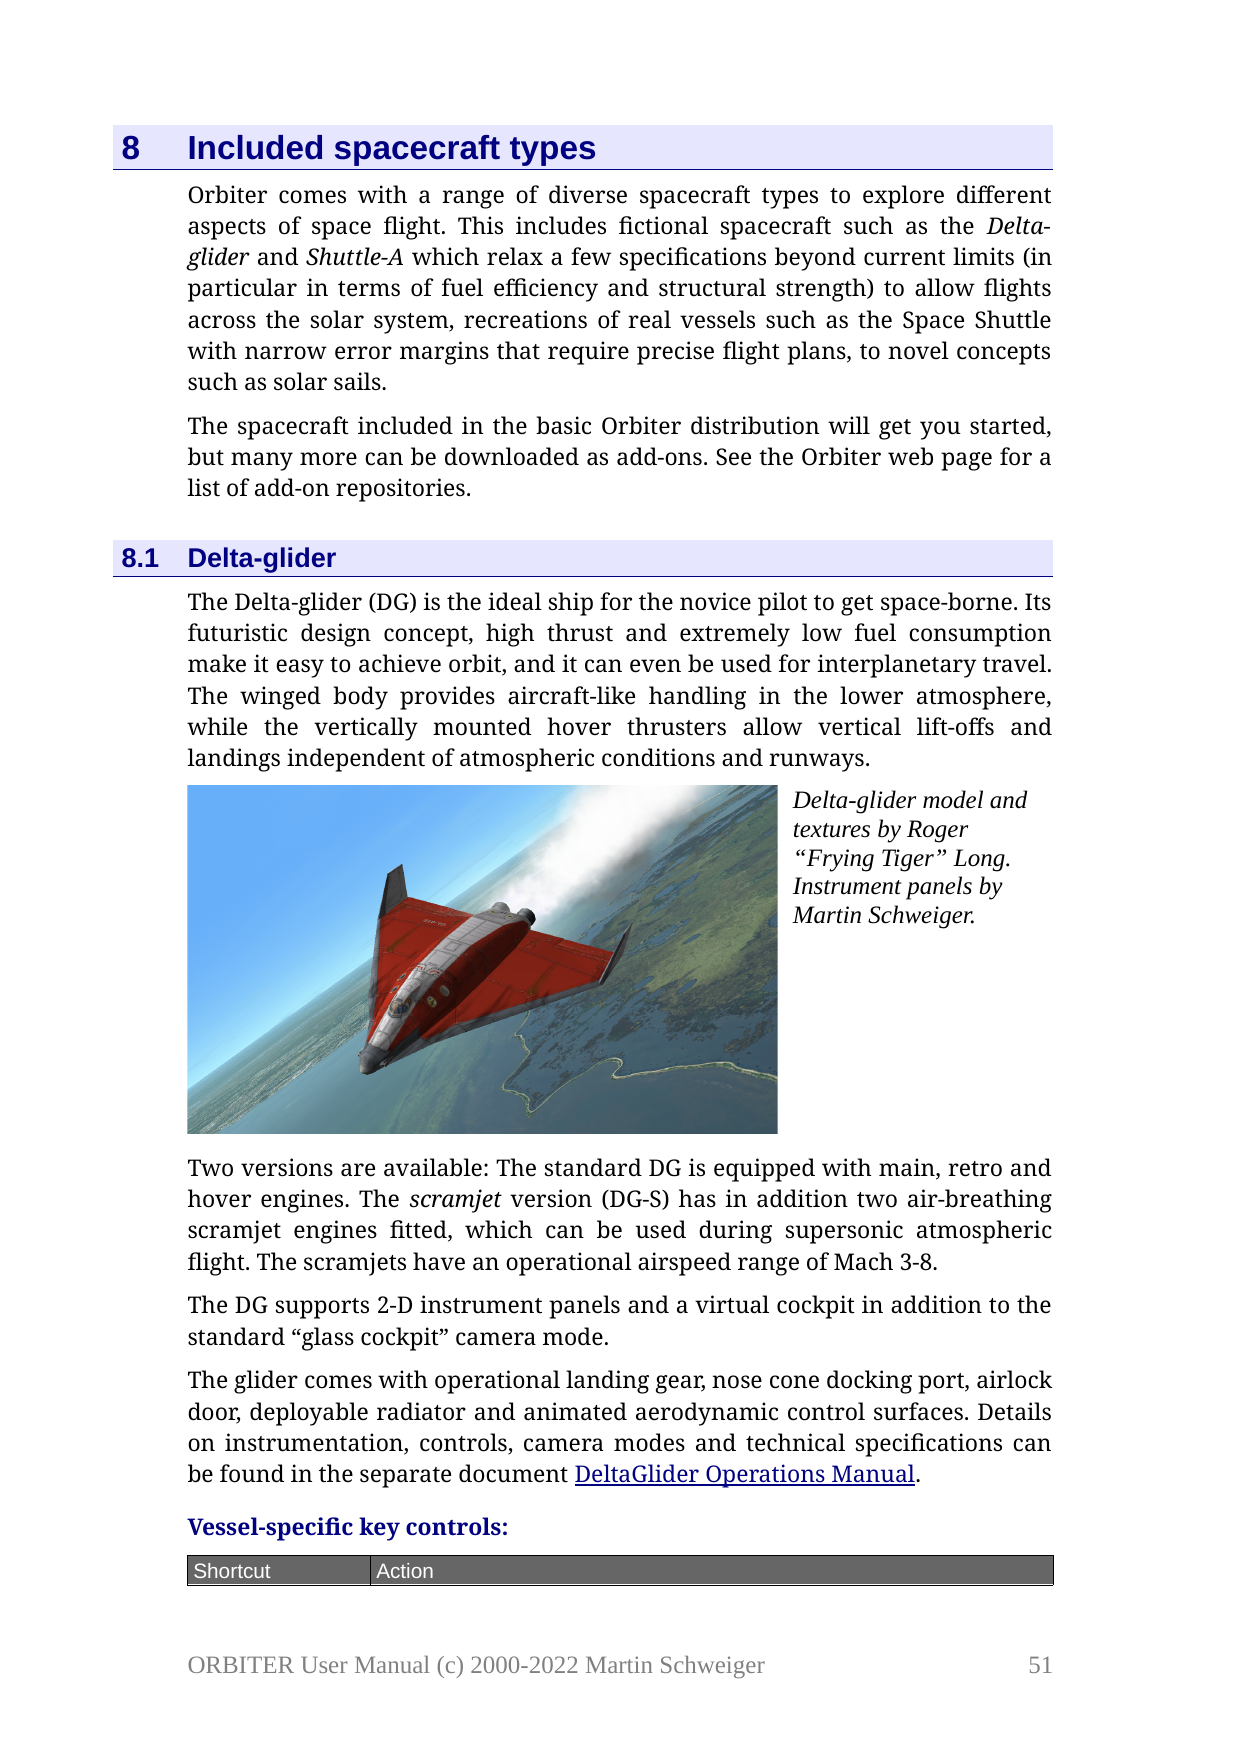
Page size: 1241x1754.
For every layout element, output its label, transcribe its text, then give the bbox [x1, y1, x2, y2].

text The Delta-glider (DG) is the ideal ship for the novice pilot to get space-borne. Its futuristic design concept, high thrust and extremely low fuel consumption make it easy to achieve orbit, and it can even be used for interplanetary travel. The winged body provides aircraft-like handling in the lower atmosphere, while the vertically mounted hover thrusters allow vertical lift-offs and landings independent of atmospheric conditions and runways. [187, 585, 1053, 773]
subtitle Delta-glider [113, 540, 1053, 576]
text The glider comes with operational landing gear, nose cone docking port, airlock door, deployable radiator and animated aerodynamic control surfaces. Details on instrumentation, controls, camera modes and technical specifications can be found in the separate document DeltaGlider Operations Manual. [187, 1364, 1053, 1489]
text Orbiter comes with a range of diverse spacecraft types to explore different aspects of space flight. This includes fictional spacecraft such as the Delta-glider and Shuttle-A which relax a few specifications beyond current limits (in particular in terms of fuel efficiency and structural strength) to allow flights across the solar system, recreations of real vessels such as the Space Shuttle with narrow error margins that require precise flight plans, to novel concepts such as solar sails. [187, 178, 1053, 397]
table_header Action [371, 1556, 1053, 1584]
picture [187, 785, 778, 1134]
text The DG supports 2-D instrument panels and a virtual cockpit in addition to the standard “glass cockpit” camera mode. [187, 1289, 1053, 1351]
subtitle Vessel-specific key controls: [187, 1511, 1053, 1542]
subtitle Included spacecraft types [113, 125, 1053, 169]
table_header Shortcut [188, 1556, 370, 1584]
text Two versions are available: The standard DG is equipped with main, retro and hover engines. The scramjet version (DG-S) has in addition two air-breathing scramjet engines fitted, which can be used during supersonic atmospheric flight. The scramjets have an operational airspeed range of Mach 3-8. [187, 785, 1053, 1276]
text The spacecraft included in the basic Orbiter distribution will get you started, but many more can be downloaded as add-ons. See the Orbiter web page for a list of add-on repositories. [187, 409, 1053, 503]
